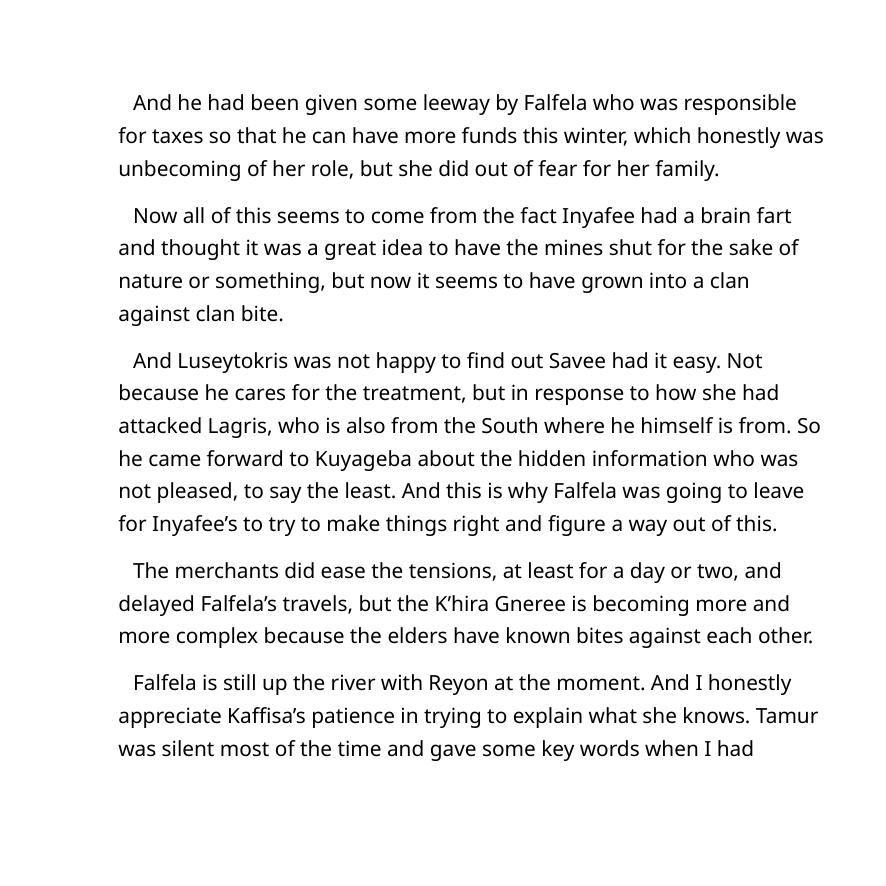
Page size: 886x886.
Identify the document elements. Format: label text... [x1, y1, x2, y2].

text Falfela is still up the river with Reyon at the moment. And I honestly appreciate Kaffisa’s patience in trying to explain what she knows. Tamur was silent most of the time and gave some key words when I had [118, 668, 827, 762]
text Now all of this seems to come from the fact Inyafee had a brain fart and thought it was a great idea to have the mines shut for the sake of nature or something, but now it seems to have grown into a clan against clan bite. [118, 201, 827, 327]
text And Luseytokris was not happy to find out Savee had it easy. Not because he cares for the treatment, but in response to how she had attacked Lagris, who is also from the South where he himself is from. So he came forward to Kuyageba about the hidden information who was not pleased, to say the least. And this is why Falfela was going to leave for Inyafee’s to try to make things right and figure a way out of this. [118, 346, 827, 537]
text And he had been given some leeway by Falfela who was responsible for taxes so that he can have more funds this winter, which honestly was unbecoming of her role, but she did out of fear for her family. [118, 88, 827, 182]
text The merchants did ease the tensions, at least for a day or two, and delayed Falfela’s travels, but the K’hira Gneree is becoming more and more complex because the elders have known bites against each other. [118, 556, 827, 650]
